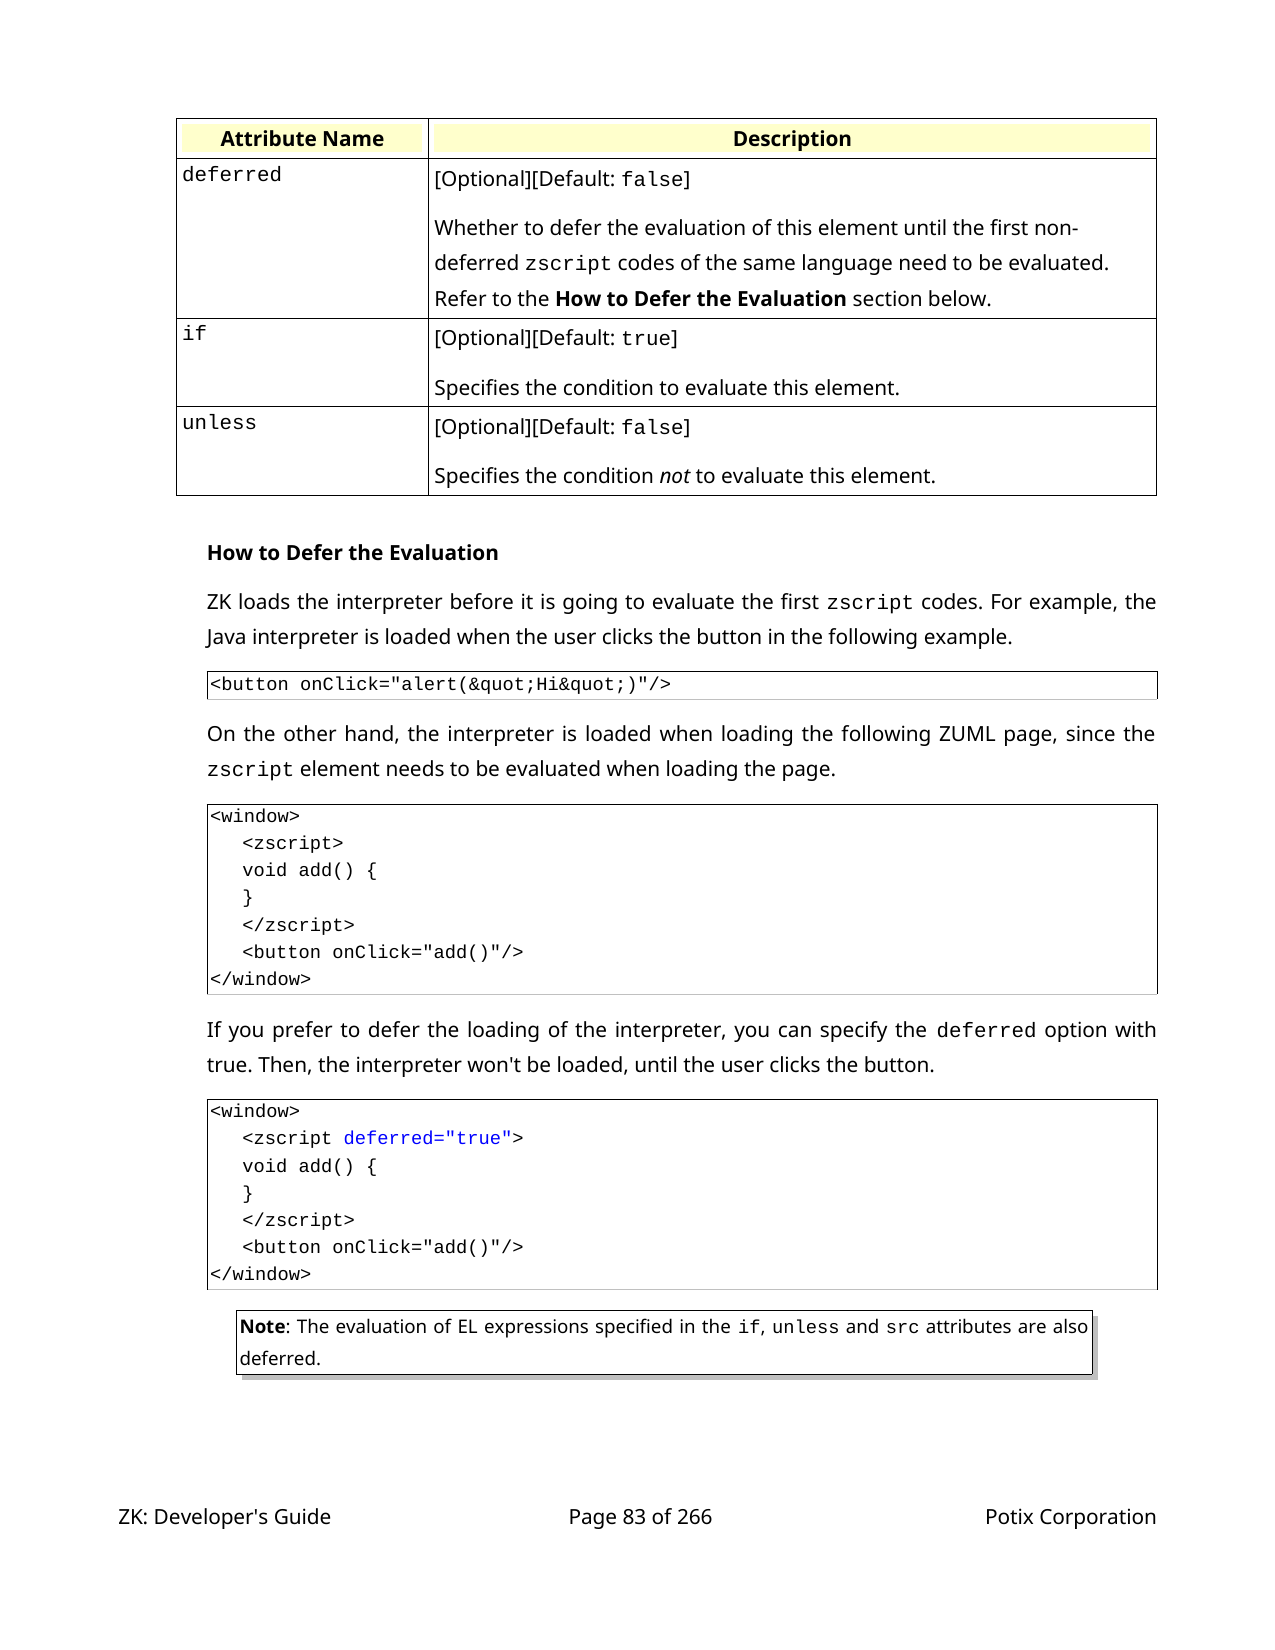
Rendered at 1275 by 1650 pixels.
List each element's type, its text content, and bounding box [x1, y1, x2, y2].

text ZK loads the interpreter before it is going to evaluate the first zscript codes. For example, the Java interpreter is loaded when the user clicks the button in the following example. [207, 587, 1157, 651]
text </zscript> [208, 1208, 1157, 1232]
table_cell [Optional][Default: true] Specifies the condition to evaluate this element. [429, 319, 1156, 406]
table_header Attribute Name [177, 119, 428, 158]
text } [208, 885, 1157, 909]
table_cell deferred [177, 159, 428, 318]
table_cell [Optional][Default: false] Specifies the condition not to evaluate this element. [429, 407, 1156, 495]
text </zscript> [208, 912, 1157, 937]
text <window> [208, 805, 1157, 828]
text void add() { [208, 858, 1157, 882]
text On the other hand, the interpreter is loaded when loading the following ZUML page, since the zscript element needs to be evaluated when loading the page. [207, 719, 1157, 783]
text <zscript deferred="true"> [208, 1126, 1157, 1151]
text Note: The evaluation of EL expressions specified in the if, unless and src attributes are also deferred. [237, 1311, 1092, 1374]
text <button onClick="alert(&quot;Hi&quot;)"/> [208, 672, 1157, 699]
table_cell if [177, 319, 428, 406]
subtitle How to Defer the Evaluation [207, 538, 1157, 566]
text } [208, 1181, 1157, 1205]
text If you prefer to defer the loading of the interpreter, you can specify the deferred option with true. Then, the interpreter won't be loaded, until the user clicks the button. [207, 1015, 1157, 1078]
text </window> [208, 967, 1157, 994]
table_cell [Optional][Default: false] Whether to defer the evaluation of this element until the first non-deferred zscript codes of the same language need to be evaluated. Refer to the How to Defer the Evaluation section below. [429, 159, 1156, 318]
text <window> [208, 1100, 1157, 1123]
table_header Description [429, 119, 1156, 158]
table_cell unless [177, 407, 428, 495]
text <zscript> [208, 831, 1157, 855]
text void add() { [208, 1153, 1157, 1178]
text <button onClick="add()"/> [208, 939, 1157, 964]
text <button onClick="add()"/> [208, 1235, 1157, 1259]
text </window> [208, 1262, 1157, 1289]
